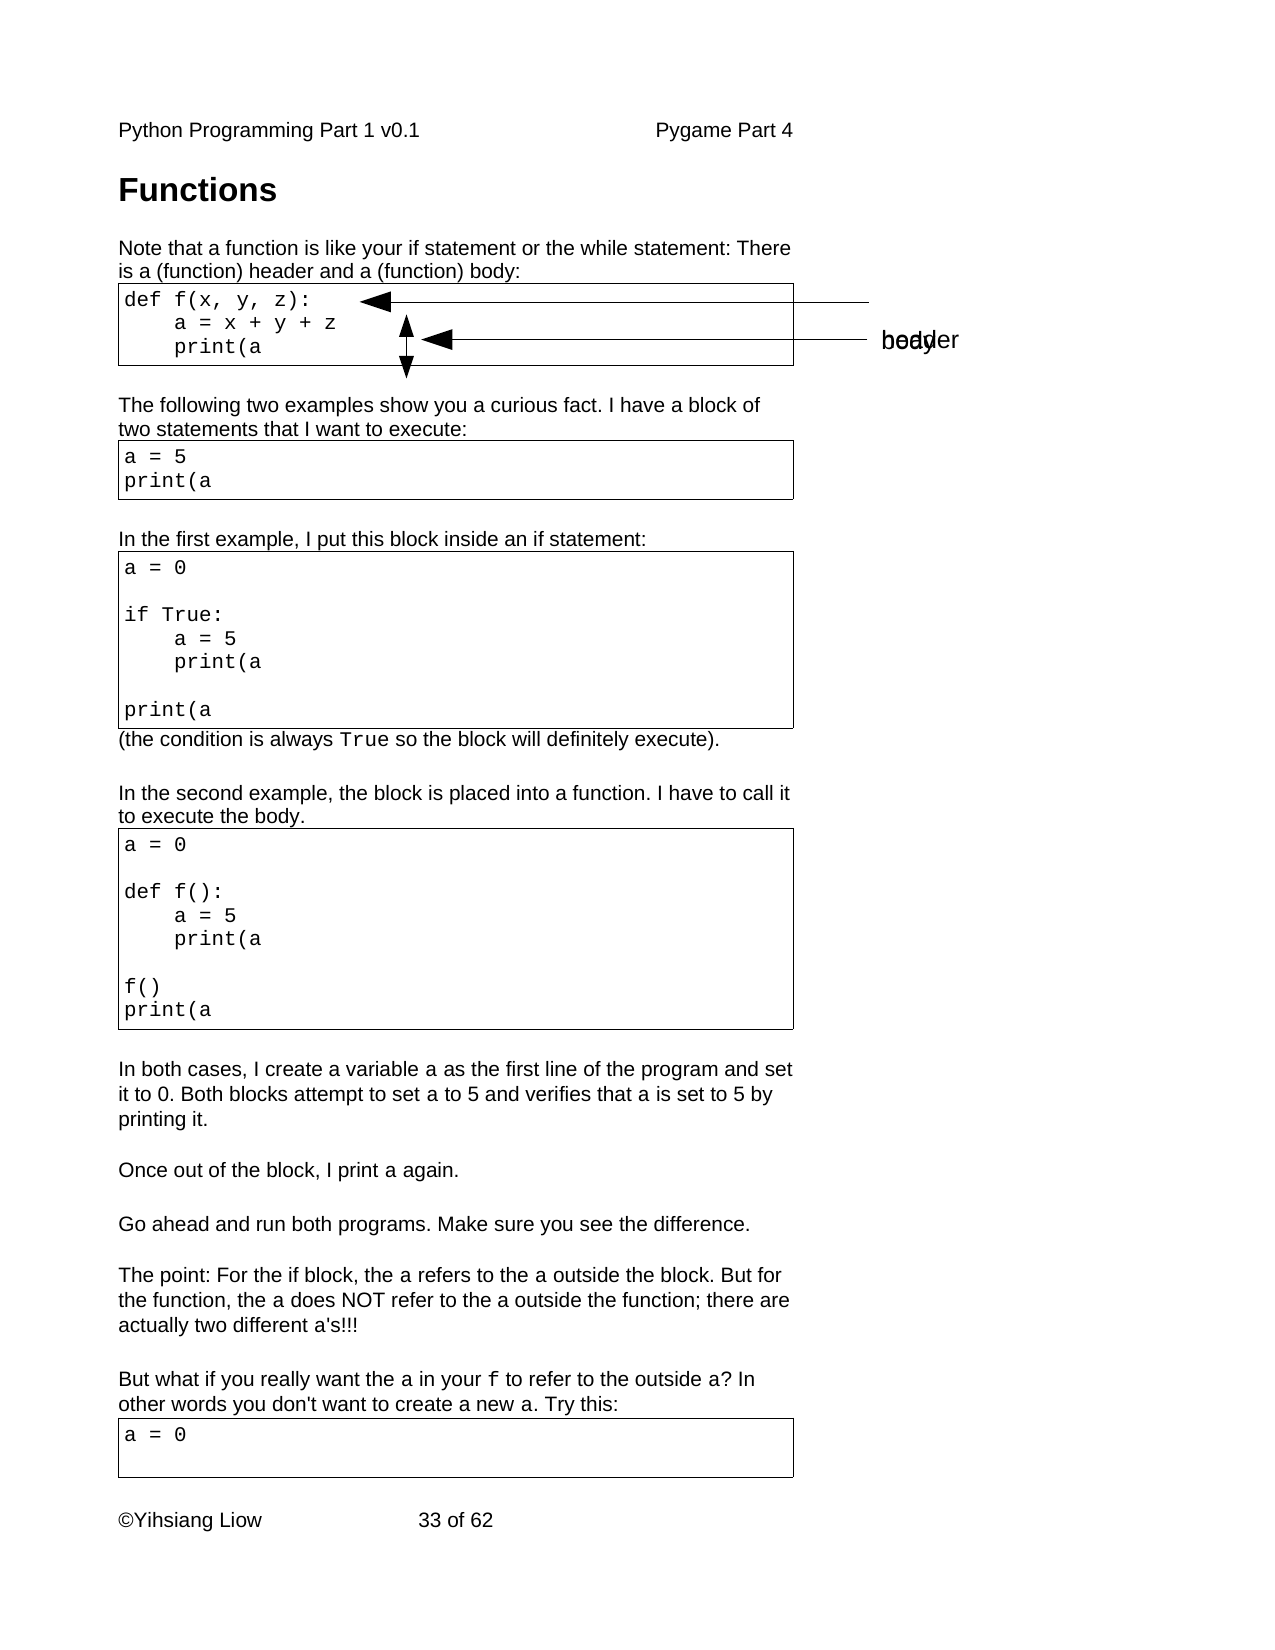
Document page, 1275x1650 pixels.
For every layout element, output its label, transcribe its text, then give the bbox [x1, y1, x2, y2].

text But what if you really want the a in your f to refer to the outside a? In other words you don't want to create a new a. Try this: [118, 1367, 793, 1418]
text The following two examples show you a curious fact. I have a block of two statements that I want to execute: [118, 394, 793, 440]
text In the second example, the block is placed into a function. I have to call it to execute the body. [118, 781, 793, 828]
table_header a = 0 def f(): a = 5 print(a f() print(a [119, 829, 793, 1029]
text Go ahead and run both programs. Make sure you see the difference. [118, 1212, 793, 1236]
table_header a = 5 print(a [119, 441, 793, 499]
text Note that a function is like your if statement or the while statement: There is a (function) header and a (function) body: [118, 236, 793, 283]
text Functions [118, 171, 793, 208]
text Once out of the block, I print a again. [118, 1159, 793, 1184]
table_header a = 0 if True: a = 5 print(a print(a [119, 552, 793, 728]
text (the condition is always True so the block will definitely execute). [118, 729, 793, 753]
table_header def f(x, y, z): a = x + y + z print(a [119, 284, 793, 365]
text In both cases, I create a variable a as the first line of the program and set it to 0. Both blocks attempt to set a to 5 and verifies that a is set to 5 by printing it. [118, 1057, 793, 1131]
text In the first example, I put this block inside an if statement: [118, 528, 793, 551]
text The point: For the if block, the a refers to the a outside the block. But for the function, the a does NOT refer to the a outside the function; there are actually two different a's!!! [118, 1264, 793, 1339]
table_header a = 0 [119, 1419, 793, 1477]
